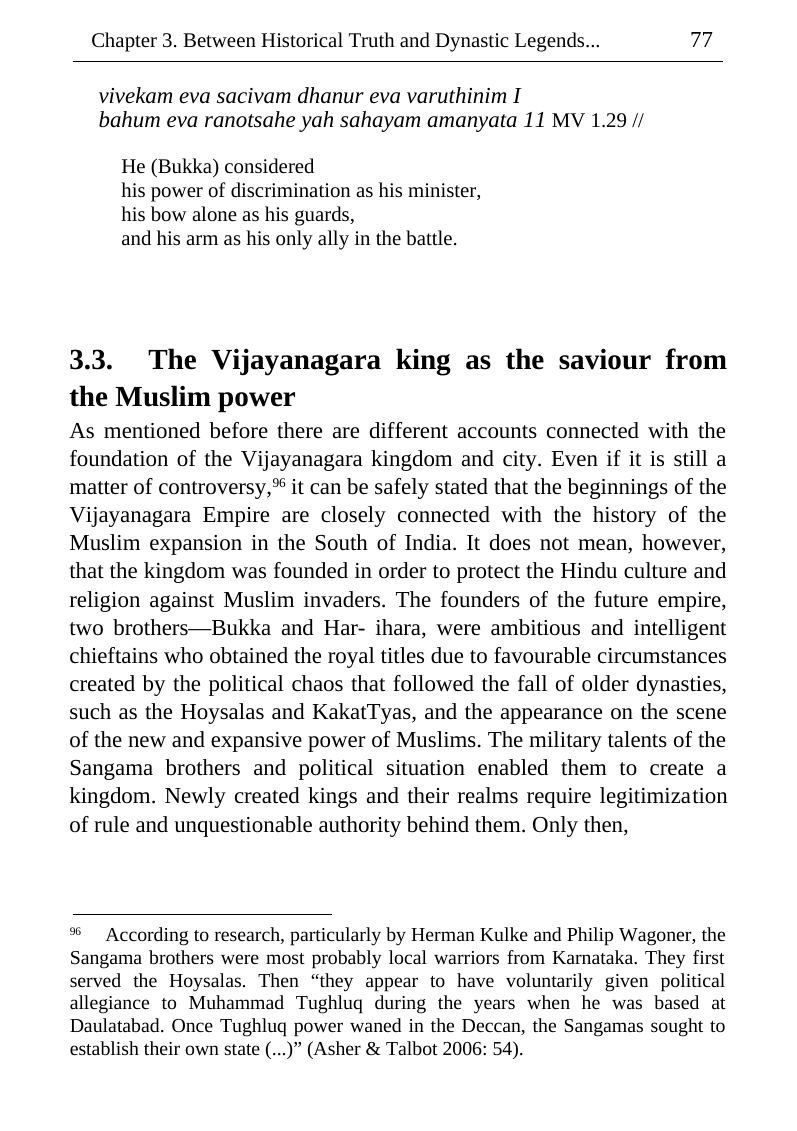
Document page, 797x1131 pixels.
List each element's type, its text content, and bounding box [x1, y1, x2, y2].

text bahum eva ranotsahe yah sahayam amanyata 11 MV 1.29 // [69, 108, 728, 133]
text Chapter 3. Between Historical Truth and Dynastic Legends... 77 [91, 26, 727, 53]
text vivekam eva sacivam dhanur eva varuthinim I [69, 82, 728, 108]
text 96 According to research, particularly by Herman Kulke and Philip Wagoner, the Sangama brothers were most probably local warriors from Karnataka. They first served the Hoysalas. Then “they appear to have voluntarily given political allegiance to Muhammad Tughluq during the years when he was based at Daulatabad. Once Tughluq power waned in the Deccan, the Sangamas sought to establish their own state (...)” (Asher & Talbot 2006: 54). [69, 923, 726, 1060]
text and his arm as his only ally in the battle. [69, 226, 728, 250]
text his bow alone as his guards, [69, 202, 728, 226]
text As mentioned before there are different accounts connected with the foundation of the Vijayanagara kingdom and city. Even if it is still a matter of controversy,96 it can be safely stated that the beginnings of the Vijayanagara Empire are closely connected with the history of the Muslim expansion in the South of India. It does not mean, however, that the kingdom was founded in order to protect the Hindu culture and religion against Muslim invaders. The founders of the future empire, two brothers—Bukka and Har- ihara, were ambitious and intelligent chieftains who obtained the royal titles due to favourable circumstances created by the polit­ical chaos that followed the fall of older dynasties, such as the Hoysalas and KakatTyas, and the appearance on the scene of the new and expansive power of Muslims. The military talents of the Sangama brothers and political situation enabled them to create a kingdom. Newly created kings and their realms require legitimiza­tion of rule and unquestionable authority behind them. Only then, [69, 417, 728, 837]
subtitle 3.3. The Vijayanagara king as the saviour from the Muslim power [69, 342, 728, 413]
text He (Bukka) considered [69, 153, 728, 178]
text his power of discrimination as his minister, [69, 178, 728, 202]
